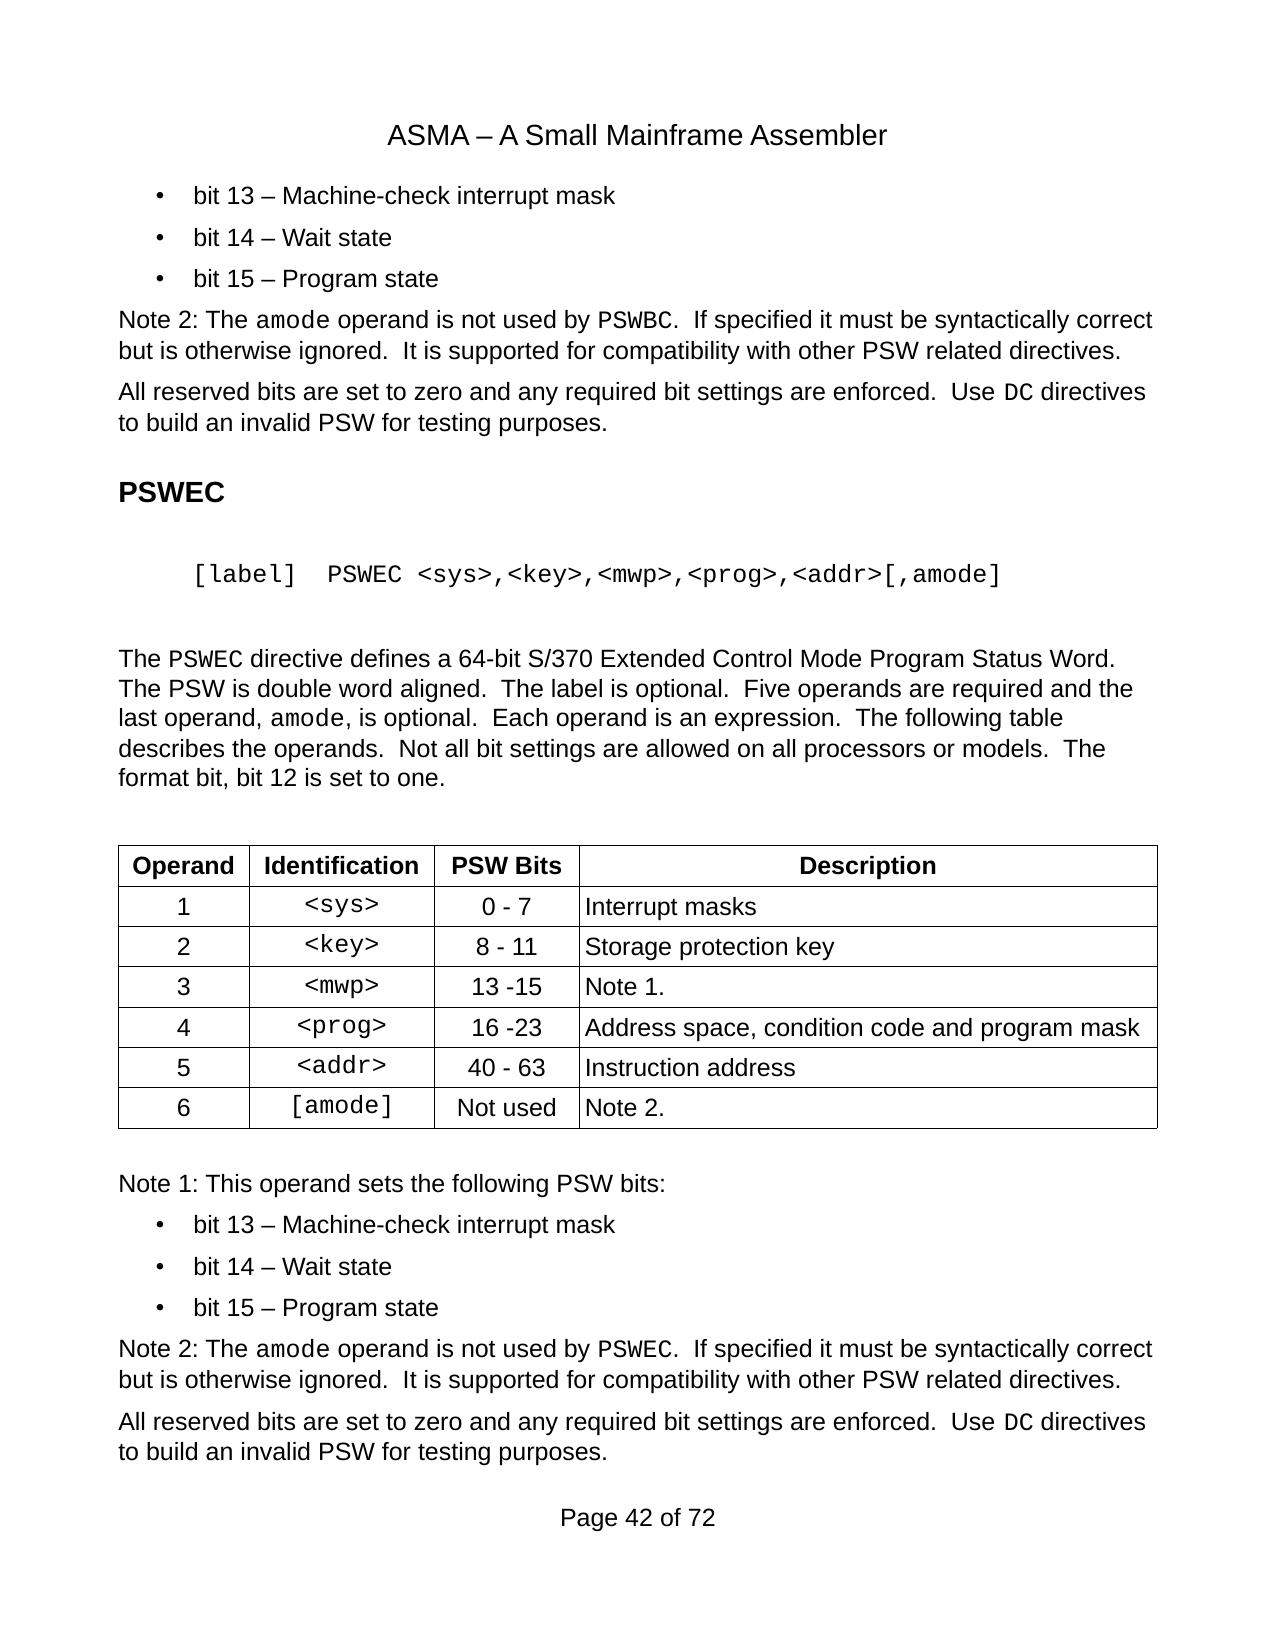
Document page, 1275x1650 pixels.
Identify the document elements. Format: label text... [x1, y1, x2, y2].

table_cell 3 [119, 967, 249, 1007]
table_cell <mwp> [250, 967, 434, 1007]
table_cell Note 2. [580, 1088, 1157, 1128]
list bit 14 – Wait state [156, 222, 1157, 251]
table_cell <prog> [250, 1008, 434, 1047]
table_cell 4 [119, 1008, 249, 1047]
table_cell 2 [119, 927, 249, 966]
text All reserved bits are set to zero and any required bit settings are enforced. Use DC directives to build an invalid PSW for testing purposes. [118, 1406, 1157, 1466]
table_cell Instruction address [580, 1048, 1157, 1087]
table_cell Not used [435, 1088, 579, 1128]
text The PSWEC directive defines a 64-bit S/370 Extended Control Mode Program Status Word. The PSW is double word aligned. The label is optional. Five operands are required and the last operand, amode, is optional. Each operand is an expression. The following table describes the operands. Not all bit settings are allowed on all processors or models. The format bit, bit 12 is set to one. [118, 643, 1157, 792]
list bit 14 – Wait state [156, 1252, 1157, 1280]
table_cell 6 [119, 1088, 249, 1128]
table_cell Note 1. [580, 967, 1157, 1007]
table_header PSW Bits [435, 846, 579, 886]
table_cell Interrupt masks [580, 887, 1157, 926]
text Note 2: The amode operand is not used by PSWEC. If specified it must be syntactically correct but is otherwise ignored. It is supported for compatibility with other PSW related directives. [118, 1334, 1157, 1394]
text Note 2: The amode operand is not used by PSWBC. If specified it must be syntactically correct but is otherwise ignored. It is supported for compatibility with other PSW related directives. [118, 305, 1157, 365]
table_cell Storage protection key [580, 927, 1157, 966]
text [label] PSWEC <sys>,<key>,<mwp>,<prog>,<addr>[,amode] [192, 562, 1157, 590]
table_cell <key> [250, 927, 434, 966]
table_header Operand [119, 846, 249, 886]
table_cell 16 -23 [435, 1008, 579, 1047]
table_cell 0 - 7 [435, 887, 579, 926]
list bit 13 – Machine-check interrupt mask [156, 181, 1157, 210]
table_cell <sys> [250, 887, 434, 926]
table_cell [amode] [250, 1088, 434, 1128]
text Note 1: This operand sets the following PSW bits: [118, 1169, 1157, 1198]
list bit 15 – Program state [156, 264, 1157, 293]
table_header Identification [250, 846, 434, 886]
table_cell <addr> [250, 1048, 434, 1087]
subtitle PSWEC [118, 474, 1157, 508]
table_cell 5 [119, 1048, 249, 1087]
table_cell 13 -15 [435, 967, 579, 1007]
table_header Description [580, 846, 1157, 886]
table_cell Address space, condition code and program mask [580, 1008, 1157, 1047]
list bit 15 – Program state [156, 1293, 1157, 1322]
table_cell 40 - 63 [435, 1048, 579, 1087]
text All reserved bits are set to zero and any required bit settings are enforced. Use DC directives to build an invalid PSW for testing purposes. [118, 377, 1157, 437]
table_cell 8 - 11 [435, 927, 579, 966]
list bit 13 – Machine-check interrupt mask [156, 1210, 1157, 1239]
table_cell 1 [119, 887, 249, 926]
